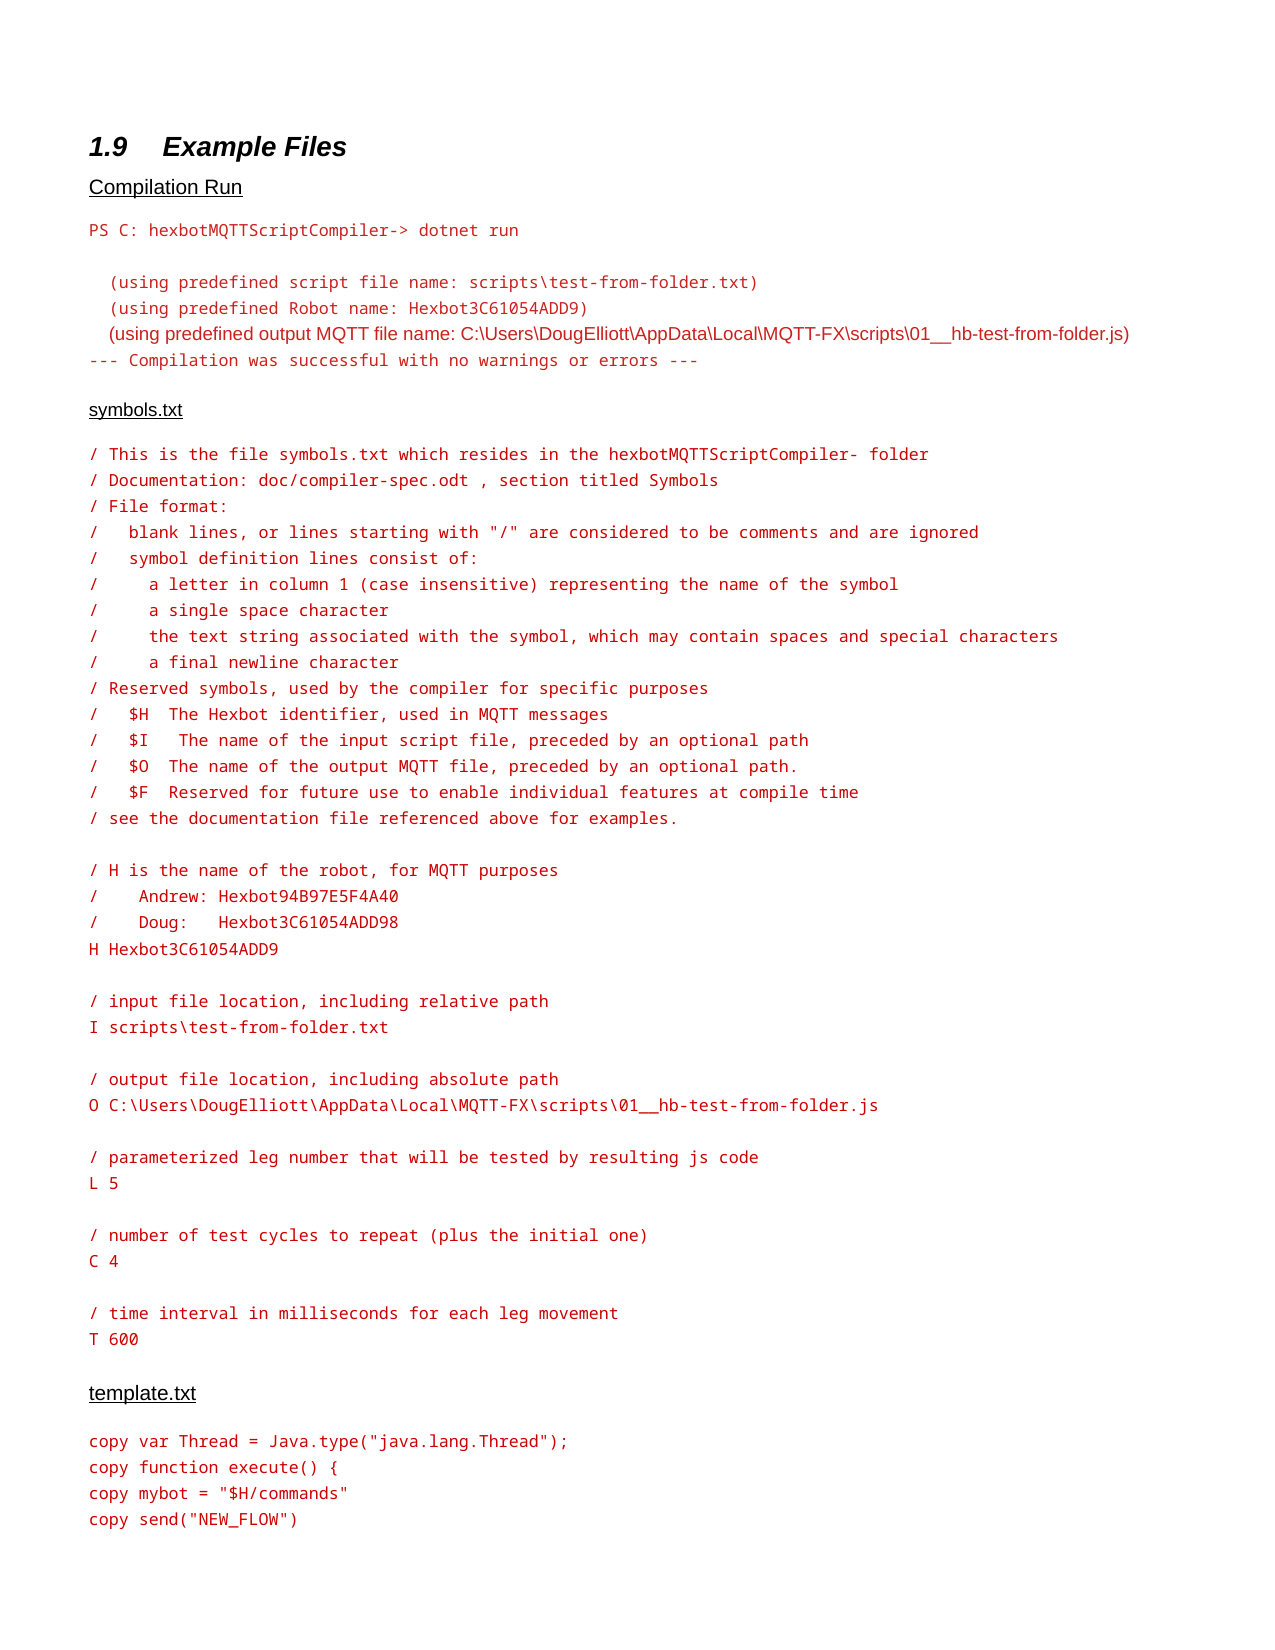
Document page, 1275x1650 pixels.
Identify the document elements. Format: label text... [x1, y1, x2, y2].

text / the text string associated with the symbol, which may contain spaces and special characters [88, 624, 1186, 647]
text T 600 [88, 1328, 1186, 1350]
text / $F Reserved for future use to enable individual features at compile time [88, 781, 1186, 803]
text (using predefined script file name: scripts\test-from-folder.txt) [88, 270, 1186, 293]
text I scripts\test-from-folder.txt [88, 1015, 1186, 1038]
text / $H The Hexbot identifier, used in MQTT messages [88, 703, 1186, 725]
text copy mybot = "$H/commands" [88, 1481, 1186, 1504]
subtitle Example Files [88, 131, 1186, 162]
text / This is the file symbols.txt which resides in the hexbotMQTTScriptCompiler- folder [88, 442, 1186, 465]
text (using predefined output MQTT file name: C:\Users\DougElliott\AppData\Local\MQTT-FX\scripts\01__hb-test-from-folder.js) [88, 322, 1216, 345]
text / parameterized leg number that will be tested by resulting js code [88, 1145, 1186, 1168]
text / input file location, including relative path [88, 989, 1186, 1012]
text / a single space character [88, 598, 1186, 621]
text / Andrew: Hexbot94B97E5F4A40 [88, 885, 1186, 908]
text Compilation Run [88, 175, 1186, 199]
text --- Compilation was successful with no warnings or errors --- [88, 348, 1186, 371]
text (using predefined Robot name: Hexbot3C61054ADD9) [88, 296, 1186, 319]
text H Hexbot3C61054ADD9 [88, 937, 1186, 960]
text copy function execute() { [88, 1455, 1186, 1478]
text / symbol definition lines consist of: [88, 546, 1186, 569]
text / Documentation: doc/compiler-spec.odt , section titled Symbols [88, 468, 1186, 491]
text L 5 [88, 1171, 1186, 1194]
text copy send("NEW_FLOW") [88, 1507, 1186, 1530]
text / output file location, including absolute path [88, 1067, 1186, 1090]
text / Reserved symbols, used by the compiler for specific purposes [88, 677, 1186, 699]
text / $O The name of the output MQTT file, preceded by an optional path. [88, 755, 1186, 777]
text / number of test cycles to repeat (plus the initial one) [88, 1223, 1186, 1246]
text / time interval in milliseconds for each leg movement [88, 1302, 1186, 1324]
text / H is the name of the robot, for MQTT purposes [88, 859, 1186, 882]
text / blank lines, or lines starting with "/" are considered to be comments and are ignored [88, 520, 1186, 543]
text symbols.txt [88, 399, 1186, 421]
text / a final newline character [88, 651, 1186, 673]
text O C:\Users\DougElliott\AppData\Local\MQTT-FX\scripts\01__hb-test-from-folder.js [88, 1093, 1186, 1116]
text / Doug: Hexbot3C61054ADD98 [88, 911, 1186, 934]
text C 4 [88, 1249, 1186, 1272]
text copy var Thread = Java.type("java.lang.Thread"); [88, 1429, 1186, 1452]
text / see the documentation file referenced above for examples. [88, 807, 1186, 829]
text / a letter in column 1 (case insensitive) representing the name of the symbol [88, 572, 1186, 595]
text PS C: hexbotMQTTScriptCompiler-> dotnet run [88, 218, 1186, 241]
text / File format: [88, 494, 1186, 517]
text template.txt [88, 1381, 1186, 1405]
text / $I The name of the input script file, preceded by an optional path [88, 729, 1186, 751]
